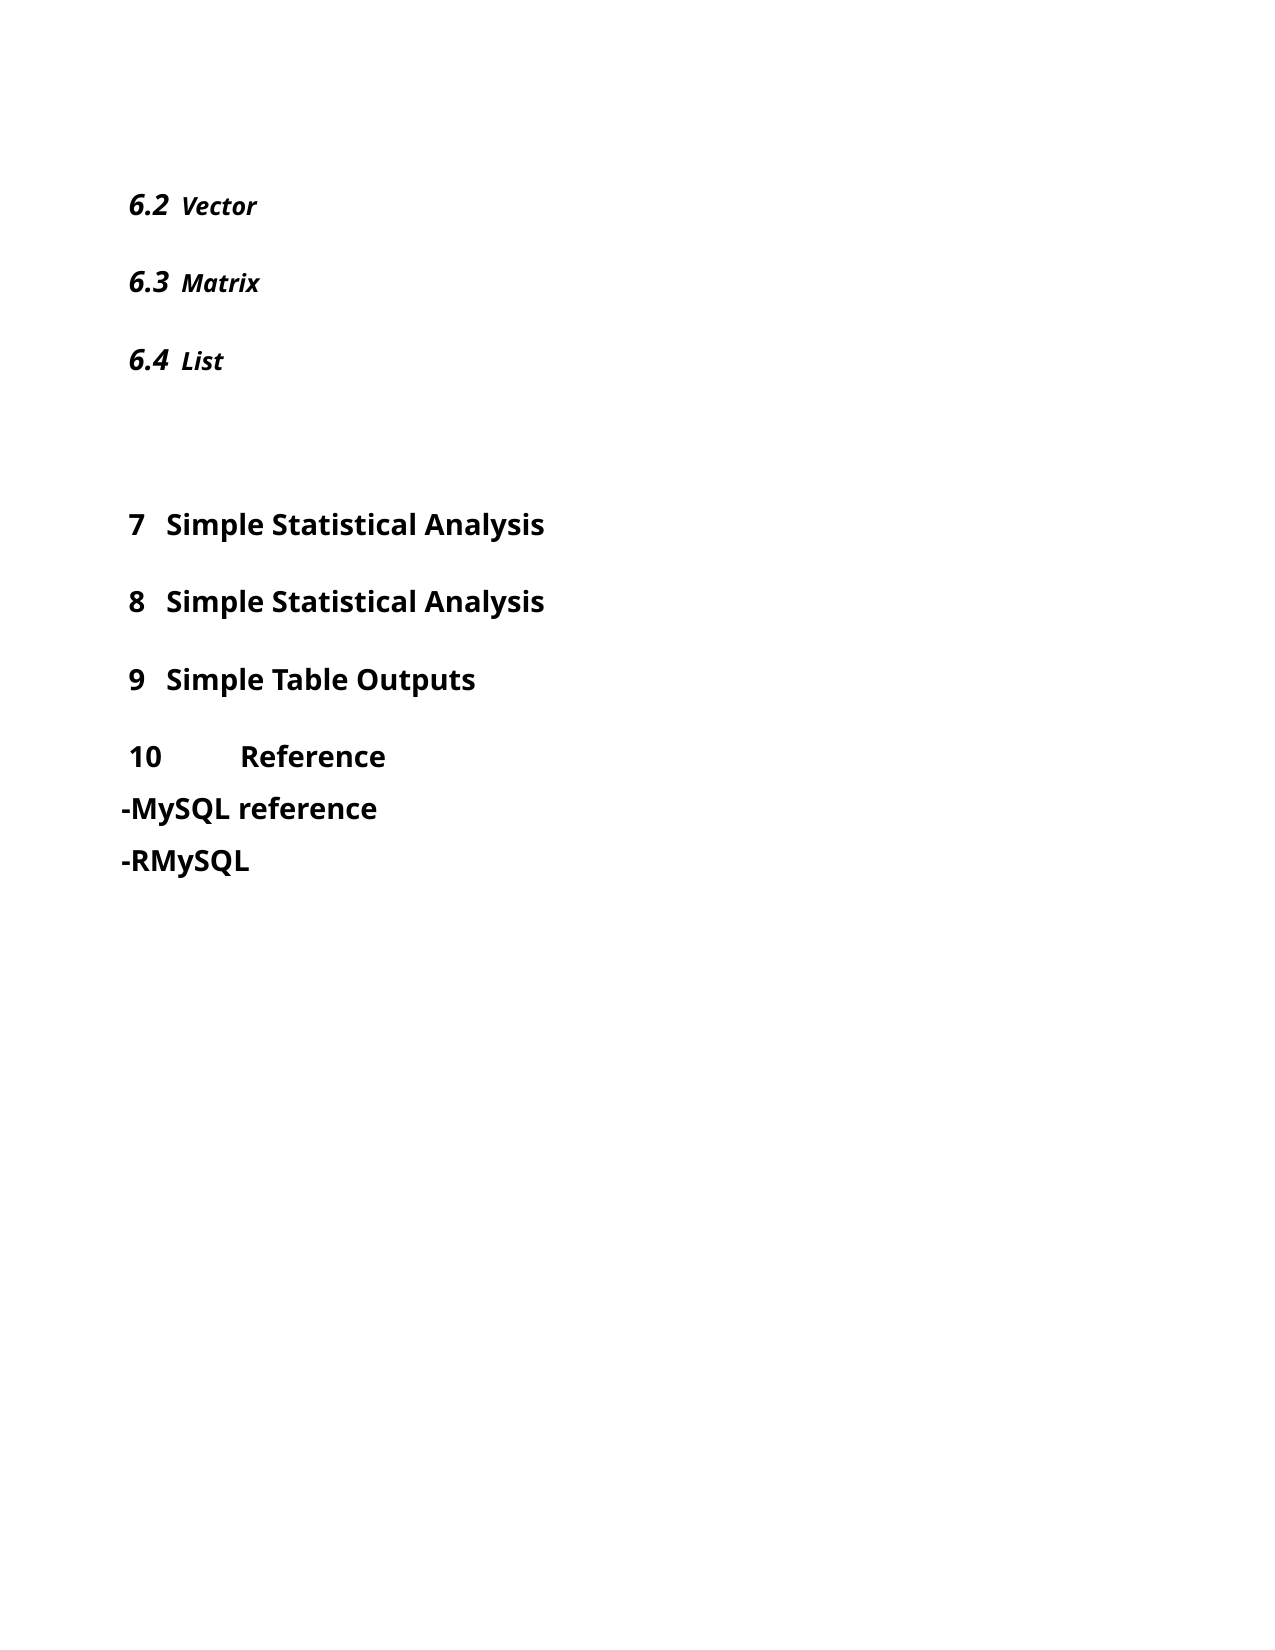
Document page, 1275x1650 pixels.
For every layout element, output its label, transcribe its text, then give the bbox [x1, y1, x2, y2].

subtitle Reference [121, 736, 1158, 776]
subtitle Matrix [121, 262, 1158, 301]
subtitle Simple Statistical Analysis [121, 582, 1158, 621]
subtitle Vector [121, 184, 1158, 224]
text -RMySQL [121, 840, 1158, 880]
subtitle Simple Statistical Analysis [121, 504, 1158, 544]
text -MySQL reference [121, 788, 1158, 828]
subtitle Simple Table Outputs [121, 659, 1158, 698]
subtitle List [121, 339, 1158, 378]
